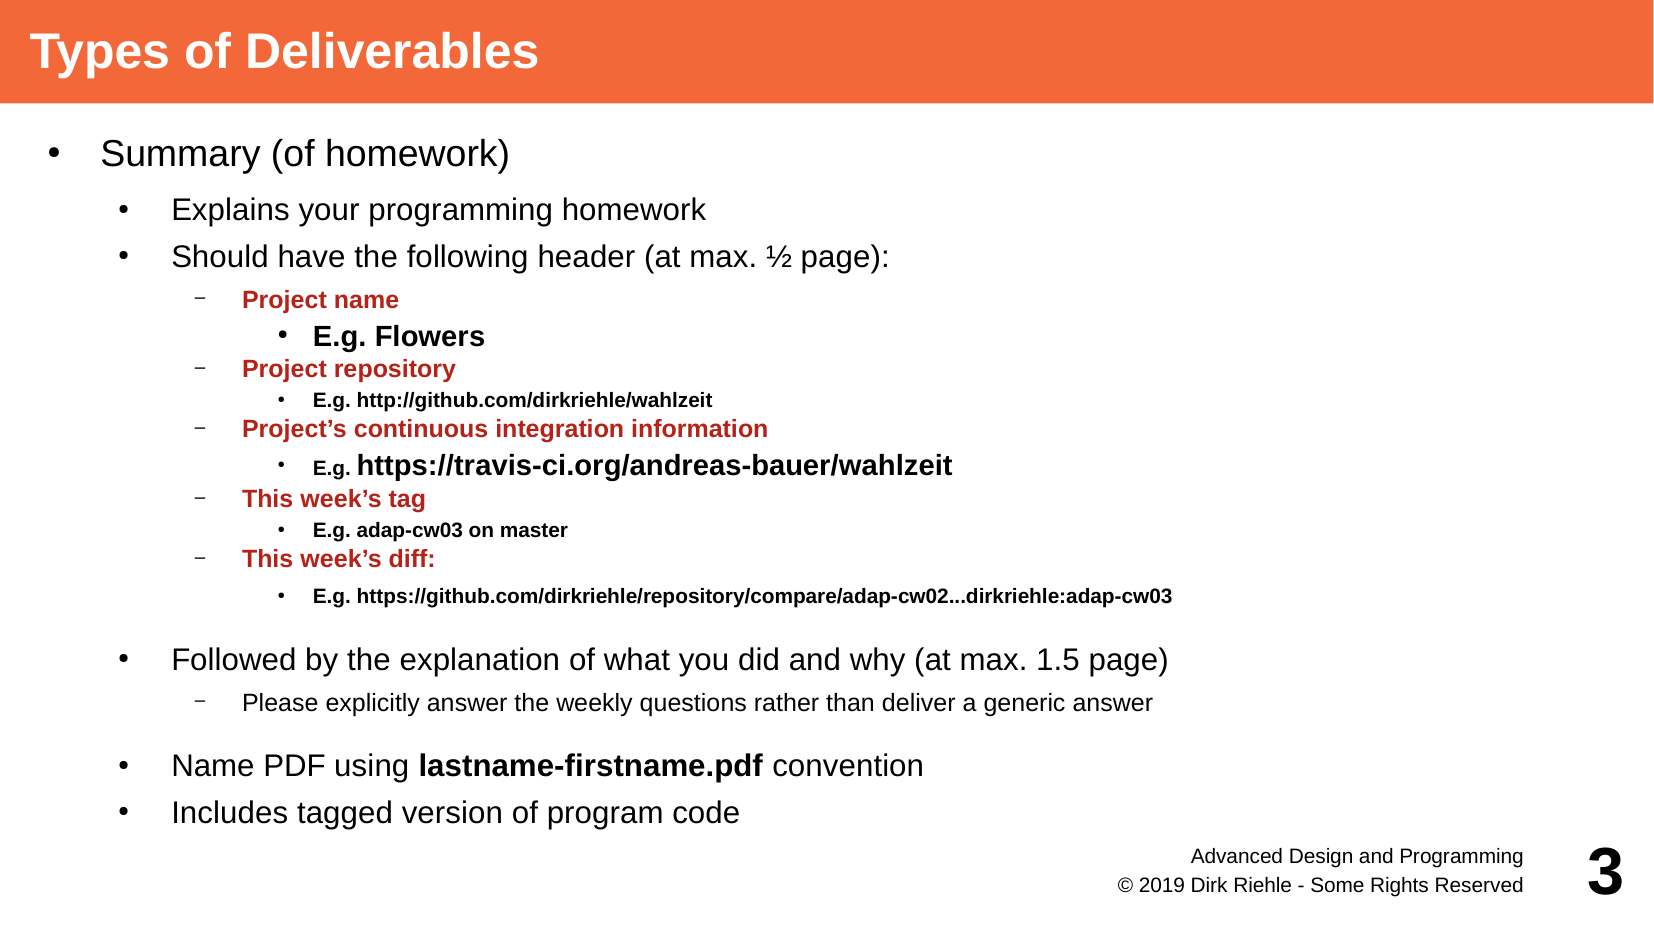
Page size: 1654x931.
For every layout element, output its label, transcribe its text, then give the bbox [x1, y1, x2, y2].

list Summary (of homework) Explains your programming homework Should have the following header (at max. ½ page): Project name E.g. Flowers Project repository E.g. http://github.com/dirkriehle/wahlzeit Project’s continuous integration information E.g. https://travis-ci.org/andreas-bauer/wahlzeit This week’s tag E.g. adap-cw03 on master This week’s diff: E.g. https://github.com/dirkriehle/repository/compare/adap-cw02...dirkriehle:adap-cw03 Followed by the explanation of what you did and why (at max. 1.5 page) Please explicitly answer the weekly questions rather than deliver a generic answer Name PDF using lastname-firstname.pdf convention Includes tagged version of program code [29, 132, 1625, 813]
title Types of Deliverables [0, 0, 1654, 104]
